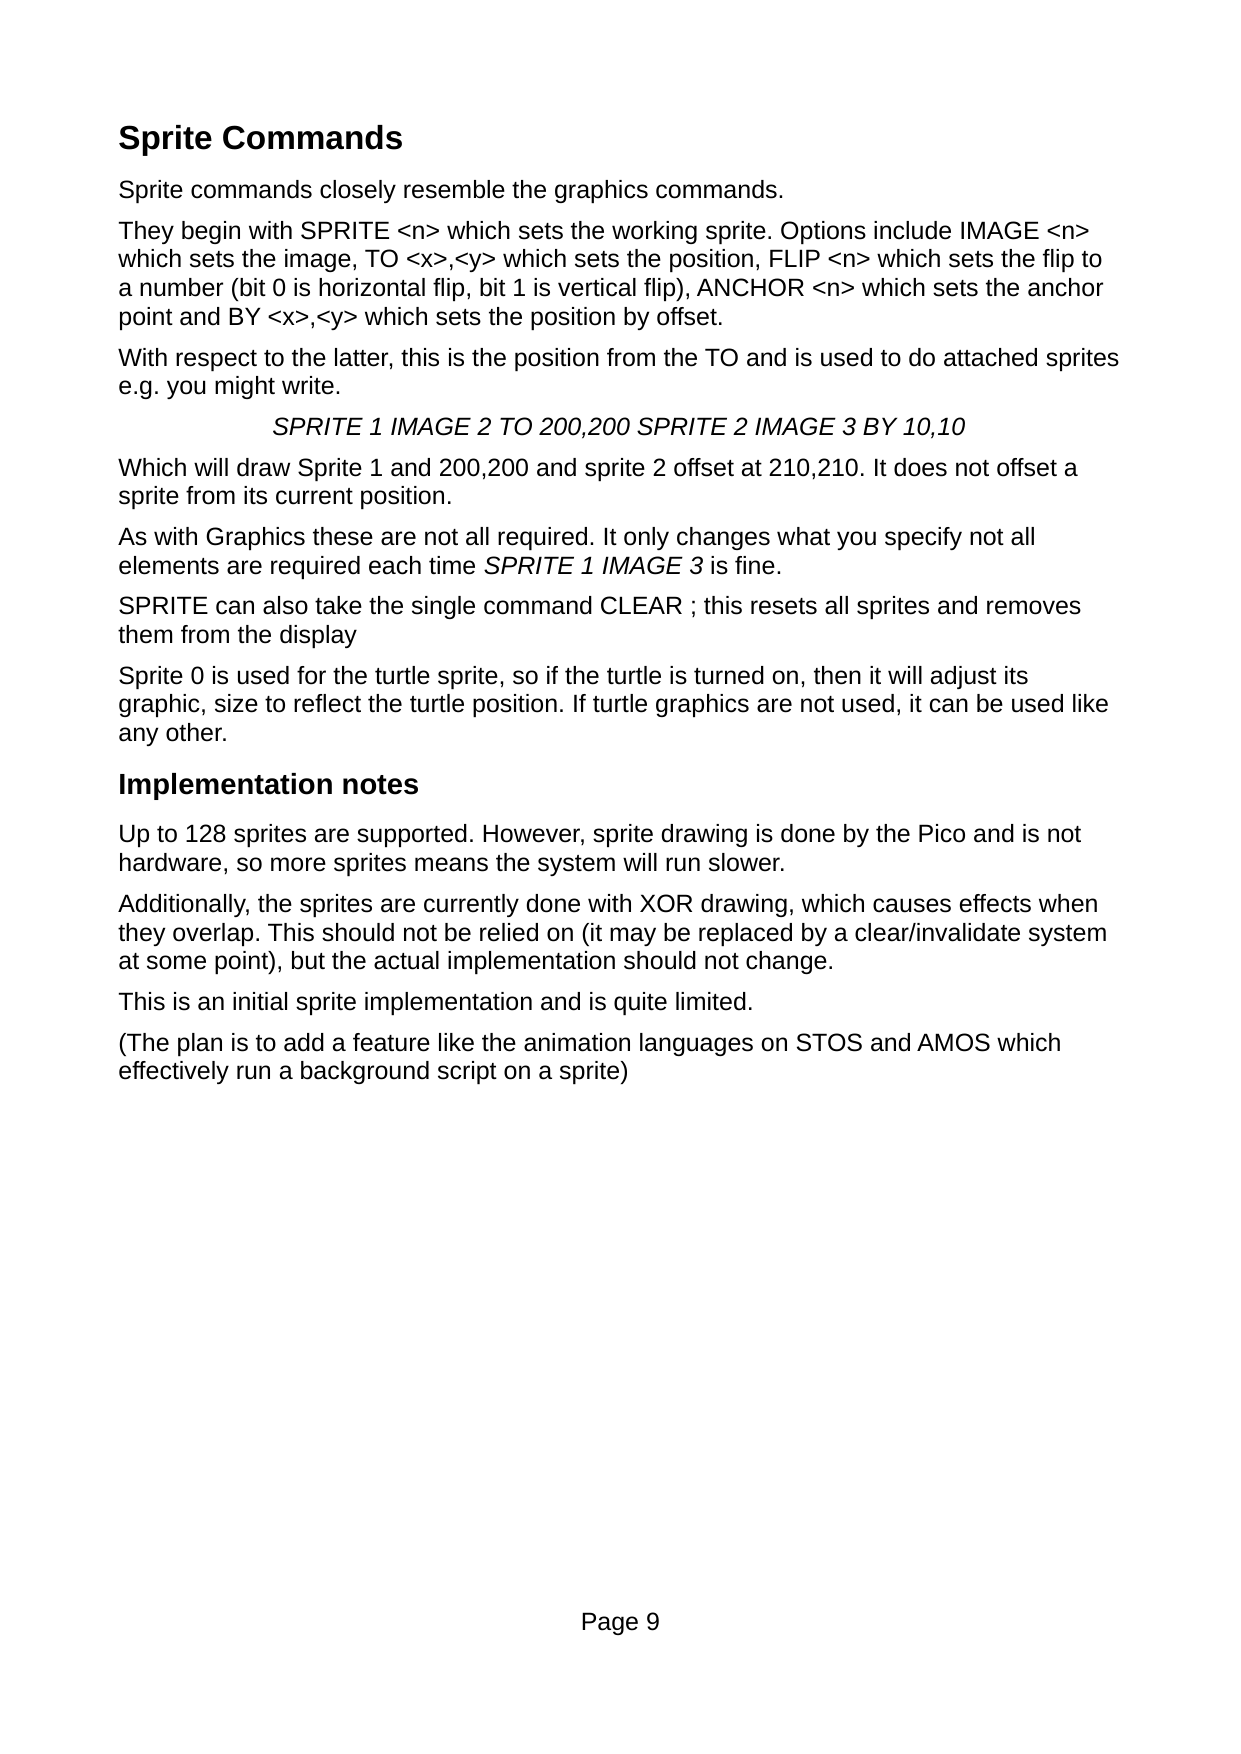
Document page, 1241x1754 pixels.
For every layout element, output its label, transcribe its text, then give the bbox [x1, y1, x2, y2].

text They begin with SPRITE <n> which sets the working sprite. Options include IMAGE <n> which sets the image, TO <x>,<y> which sets the position, FLIP <n> which sets the flip to a number (bit 0 is horizontal flip, bit 1 is vertical flip), ANCHOR <n> which sets the anchor point and BY <x>,<y> which sets the position by offset. [118, 216, 1122, 331]
text As with Graphics these are not all required. It only changes what you specify not all elements are required each time SPRITE 1 IMAGE 3 is fine. [118, 522, 1122, 579]
text (The plan is to add a feature like the animation languages on STOS and AMOS which effectively run a background script on a sprite) [118, 1027, 1122, 1085]
text Sprite 0 is used for the turtle sprite, so if the turtle is turned on, then it will adjust its graphic, size to reflect the turtle position. If turtle graphics are not used, it can be used like any other. [118, 661, 1122, 747]
subtitle Sprite Commands [118, 118, 1122, 157]
subtitle Implementation notes [118, 767, 1122, 801]
text Which will draw Sprite 1 and 200,200 and sprite 2 offset at 210,210. It does not offset a sprite from its current position. [118, 452, 1122, 510]
text Up to 128 sprites are supported. However, sprite drawing is done by the Pico and is not hardware, so more sprites means the system will run slower. [118, 819, 1122, 877]
text SPRITE can also take the single command CLEAR ; this resets all sprites and removes them from the display [118, 591, 1122, 649]
text Sprite commands closely resemble the graphics commands. [118, 175, 1122, 204]
text With respect to the latter, this is the position from the TO and is used to do attached sprites e.g. you might write. [118, 342, 1122, 400]
text Additionally, the sprites are currently done with XOR drawing, which causes effects when they overlap. This should not be relied on (it may be replaced by a clear/invalidate system at some point), but the actual implementation should not change. [118, 889, 1122, 975]
text This is an initial sprite implementation and is quite limited. [118, 987, 1122, 1016]
text SPRITE 1 IMAGE 2 TO 200,200 SPRITE 2 IMAGE 3 BY 10,10 [118, 412, 1122, 441]
